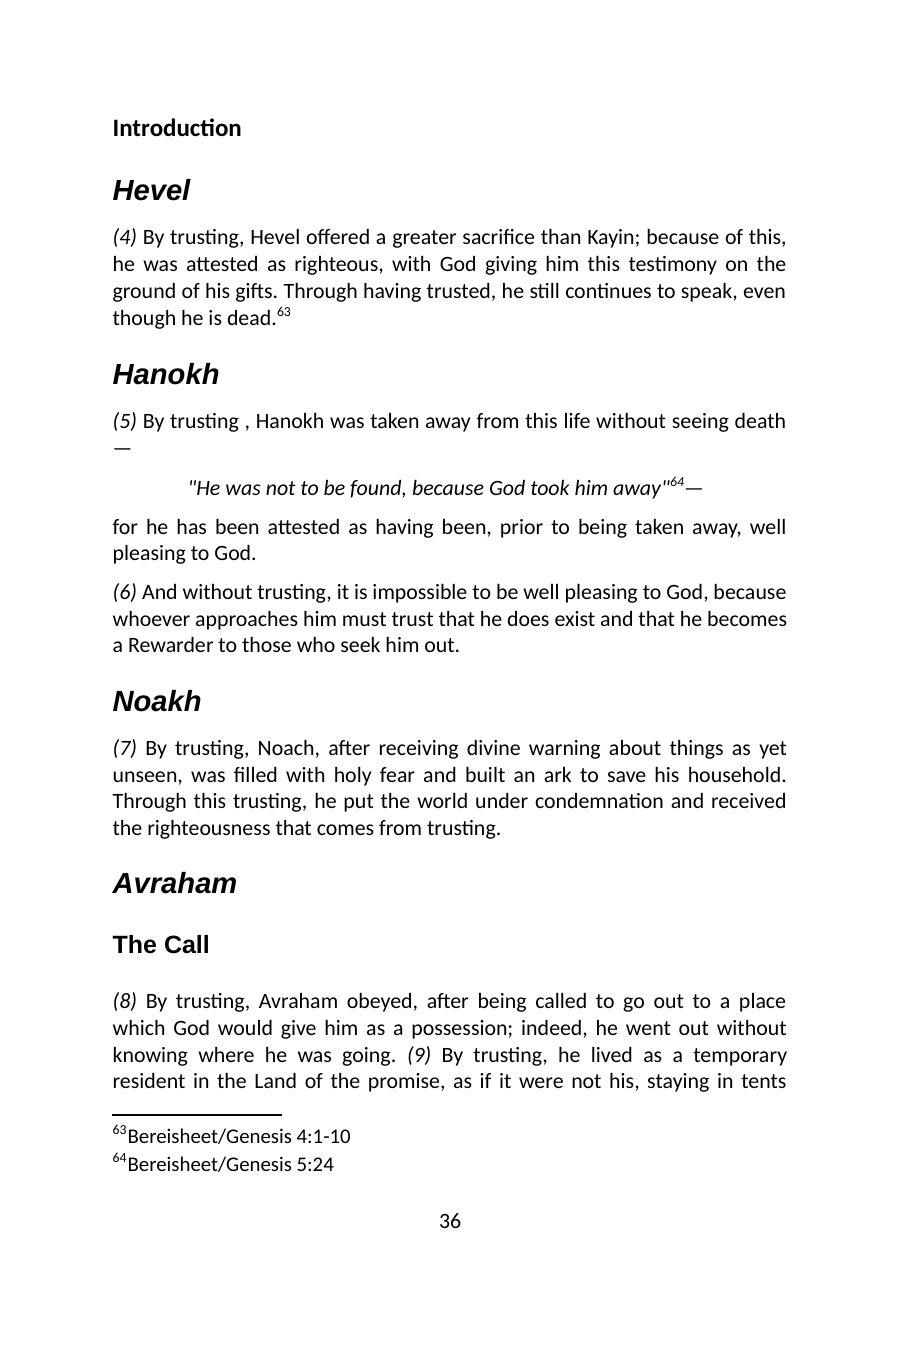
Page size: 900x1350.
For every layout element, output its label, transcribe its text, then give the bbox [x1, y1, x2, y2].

text Bereisheet/Genesis 4:1-10 [112, 1121, 787, 1149]
text (7) By trusting, Noach, after receiving divine warning about things as yet unseen, was filled with holy fear and built an ark to save his household. Through this trusting, he put the world under condemnation and received the righteousness that comes from trusting. [112, 734, 787, 841]
text (8) By trusting, Avraham obeyed, after being called to go out to a place which God would give him as a possession; indeed, he went out without knowing where he was going. (9) By trusting, he lived as a temporary resident in the Land of the promise, as if it were not his, staying in tents [112, 987, 787, 1094]
text (4) By trusting, Hevel offered a greater sacrifice than Kayin; because of this, he was attested as righteous, with God giving him this testimony on the ground of his gifts. Through having trusted, he still continues to speak, even though he is dead. [112, 223, 787, 332]
text (5) By trusting , Hanokh was taken away from this life without seeing death— [112, 408, 787, 461]
subtitle Hanokh [112, 357, 787, 391]
subtitle The Call [112, 930, 787, 959]
text (6) And without trusting, it is impossible to be well pleasing to God, because whoever approaches him must trust that he does exist and that he becomes a Rewarder to those who seek him out. [112, 578, 787, 658]
text "He was not to be found, because God took him away"— [187, 473, 712, 501]
subtitle Hevel [112, 173, 787, 207]
subtitle Avraham [112, 866, 787, 900]
text for he has been attested as having been, prior to being taken away, well pleasing to God. [112, 513, 787, 566]
subtitle Noakh [112, 684, 787, 717]
text Bereisheet/Genesis 5:24 [112, 1149, 787, 1177]
